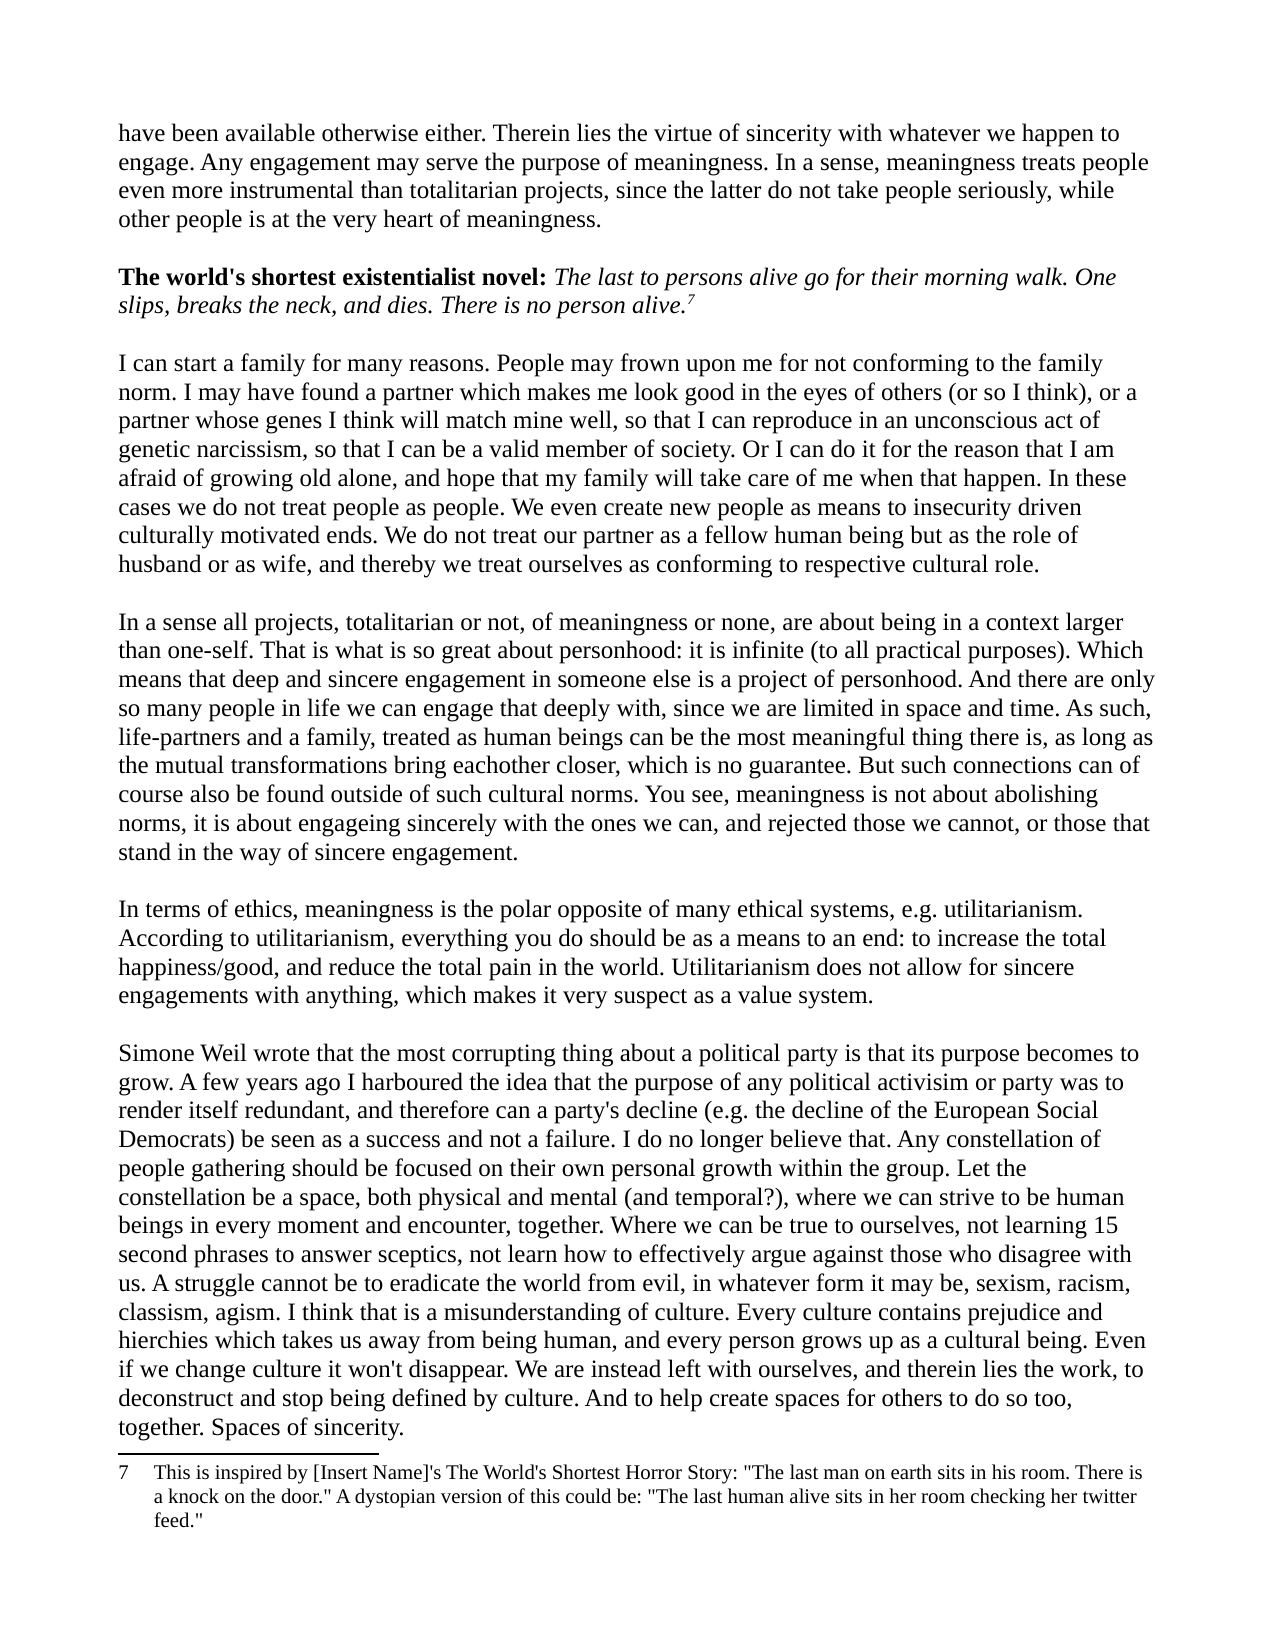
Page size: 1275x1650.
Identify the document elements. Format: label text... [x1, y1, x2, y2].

text I can start a family for many reasons. People may frown upon me for not conforming to the family norm. I may have found a partner which makes me look good in the eyes of others (or so I think), or a partner whose genes I think will match mine well, so that I can reproduce in an unconscious act of genetic narcissism, so that I can be a valid member of society. Or I can do it for the reason that I am afraid of growing old alone, and hope that my family will take care of me when that happen. In these cases we do not treat people as people. We even create new people as means to insecurity driven culturally motivated ends. We do not treat our partner as a fellow human being but as the role of husband or as wife, and thereby we treat ourselves as conforming to respective cultural role. [118, 348, 1157, 578]
text Simone Weil wrote that the most corrupting thing about a political party is that its purpose becomes to grow. A few years ago I harboured the idea that the purpose of any political activisim or party was to render itself redundant, and therefore can a party's decline (e.g. the decline of the European Social Democrats) be seen as a success and not a failure. I do no longer believe that. Any constellation of people gathering should be focused on their own personal growth within the group. Let the constellation be a space, both physical and mental (and temporal?), where we can strive to be human beings in every moment and encounter, together. Where we can be true to ourselves, not learning 15 second phrases to answer sceptics, not learn how to effectively argue against those who disagree with us. A struggle cannot be to eradicate the world from evil, in whatever form it may be, sexism, racism, classism, agism. I think that is a misunderstanding of culture. Every culture contains prejudice and hierchies which takes us away from being human, and every person grows up as a cultural being. Even if we change culture it won't disappear. We are instead left with ourselves, and therein lies the work, to deconstruct and stop being defined by culture. And to help create spaces for others to do so too, together. Spaces of sincerity. [118, 1038, 1157, 1441]
text In a sense all projects, totalitarian or not, of meaningness or none, are about being in a context larger than one-self. That is what is so great about personhood: it is infinite (to all practical purposes). Which means that deep and sincere engagement in someone else is a project of personhood. And there are only so many people in life we can engage that deeply with, since we are limited in space and time. As such, life-partners and a family, treated as human beings can be the most meaningful thing there is, as long as the mutual transformations bring eachother closer, which is no guarantee. But such connections can of course also be found outside of such cultural norms. You see, meaningness is not about abolishing norms, it is about engageing sincerely with the ones we can, and rejected those we cannot, or those that stand in the way of sincere engagement. [118, 607, 1157, 866]
text The world's shortest existentialist novel: The last to persons alive go for their morning walk. One slips, breaks the neck, and dies. There is no person alive. [118, 262, 1157, 319]
text This is inspired by [Insert Name]'s The World's Shortest Horror Story: "The last man on earth sits in his room. There is a knock on the door." A dystopian version of this could be: "The last human alive sits in her room checking her twitter feed." [118, 1460, 1157, 1532]
text have been available otherwise either. Therein lies the virtue of sincerity with whatever we happen to engage. Any engagement may serve the purpose of meaningness. In a sense, meaningness treats people even more instrumental than totalitarian projects, since the latter do not take people seriously, while other people is at the very heart of meaningness. [118, 118, 1157, 233]
text In terms of ethics, meaningness is the polar opposite of many ethical systems, e.g. utilitarianism. According to utilitarianism, everything you do should be as a means to an end: to increase the total happiness/good, and reduce the total pain in the world. Utilitarianism does not allow for sincere engagements with anything, which makes it very suspect as a value system. [118, 894, 1157, 1009]
